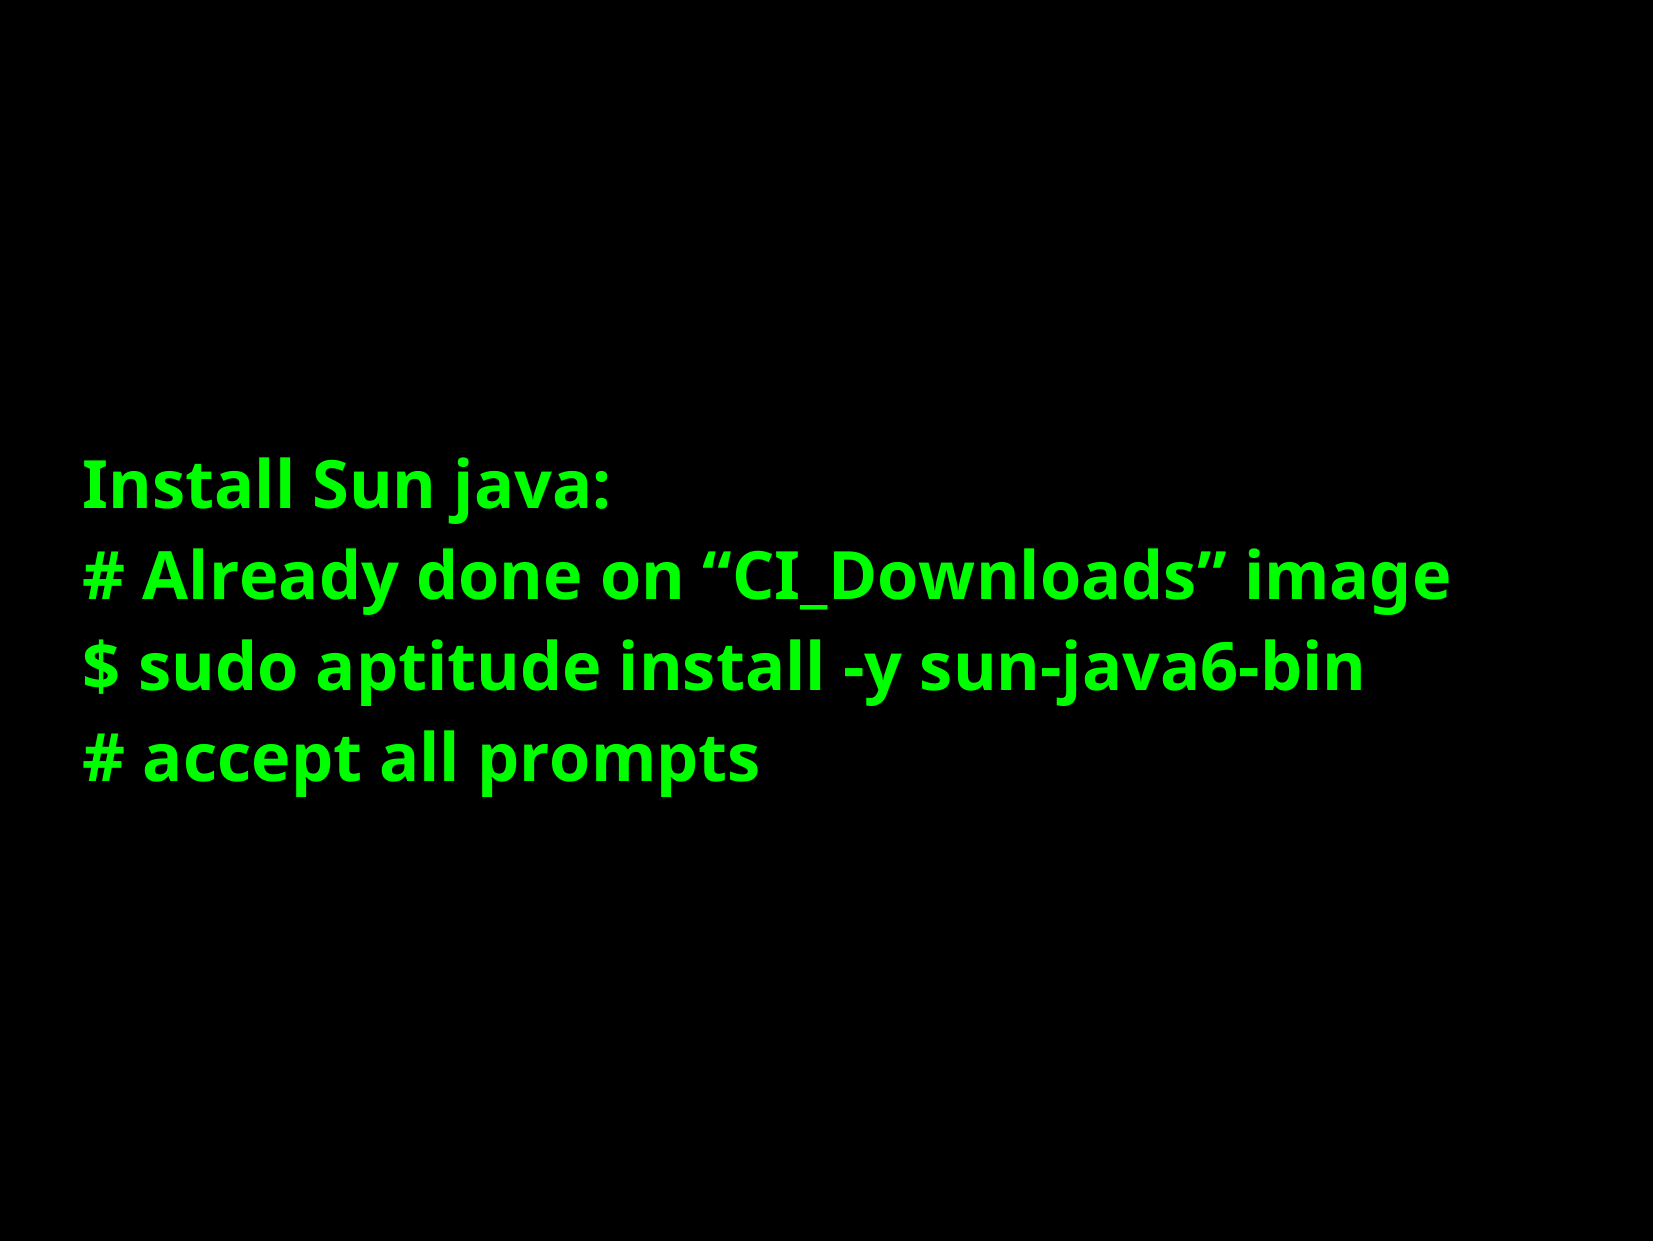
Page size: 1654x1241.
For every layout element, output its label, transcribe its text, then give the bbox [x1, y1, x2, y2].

title Install Sun java: # Already done on “CI_Downloads” image $ sudo aptitude install -y sun-java6-bin # accept all prompts [82, 43, 1571, 1195]
